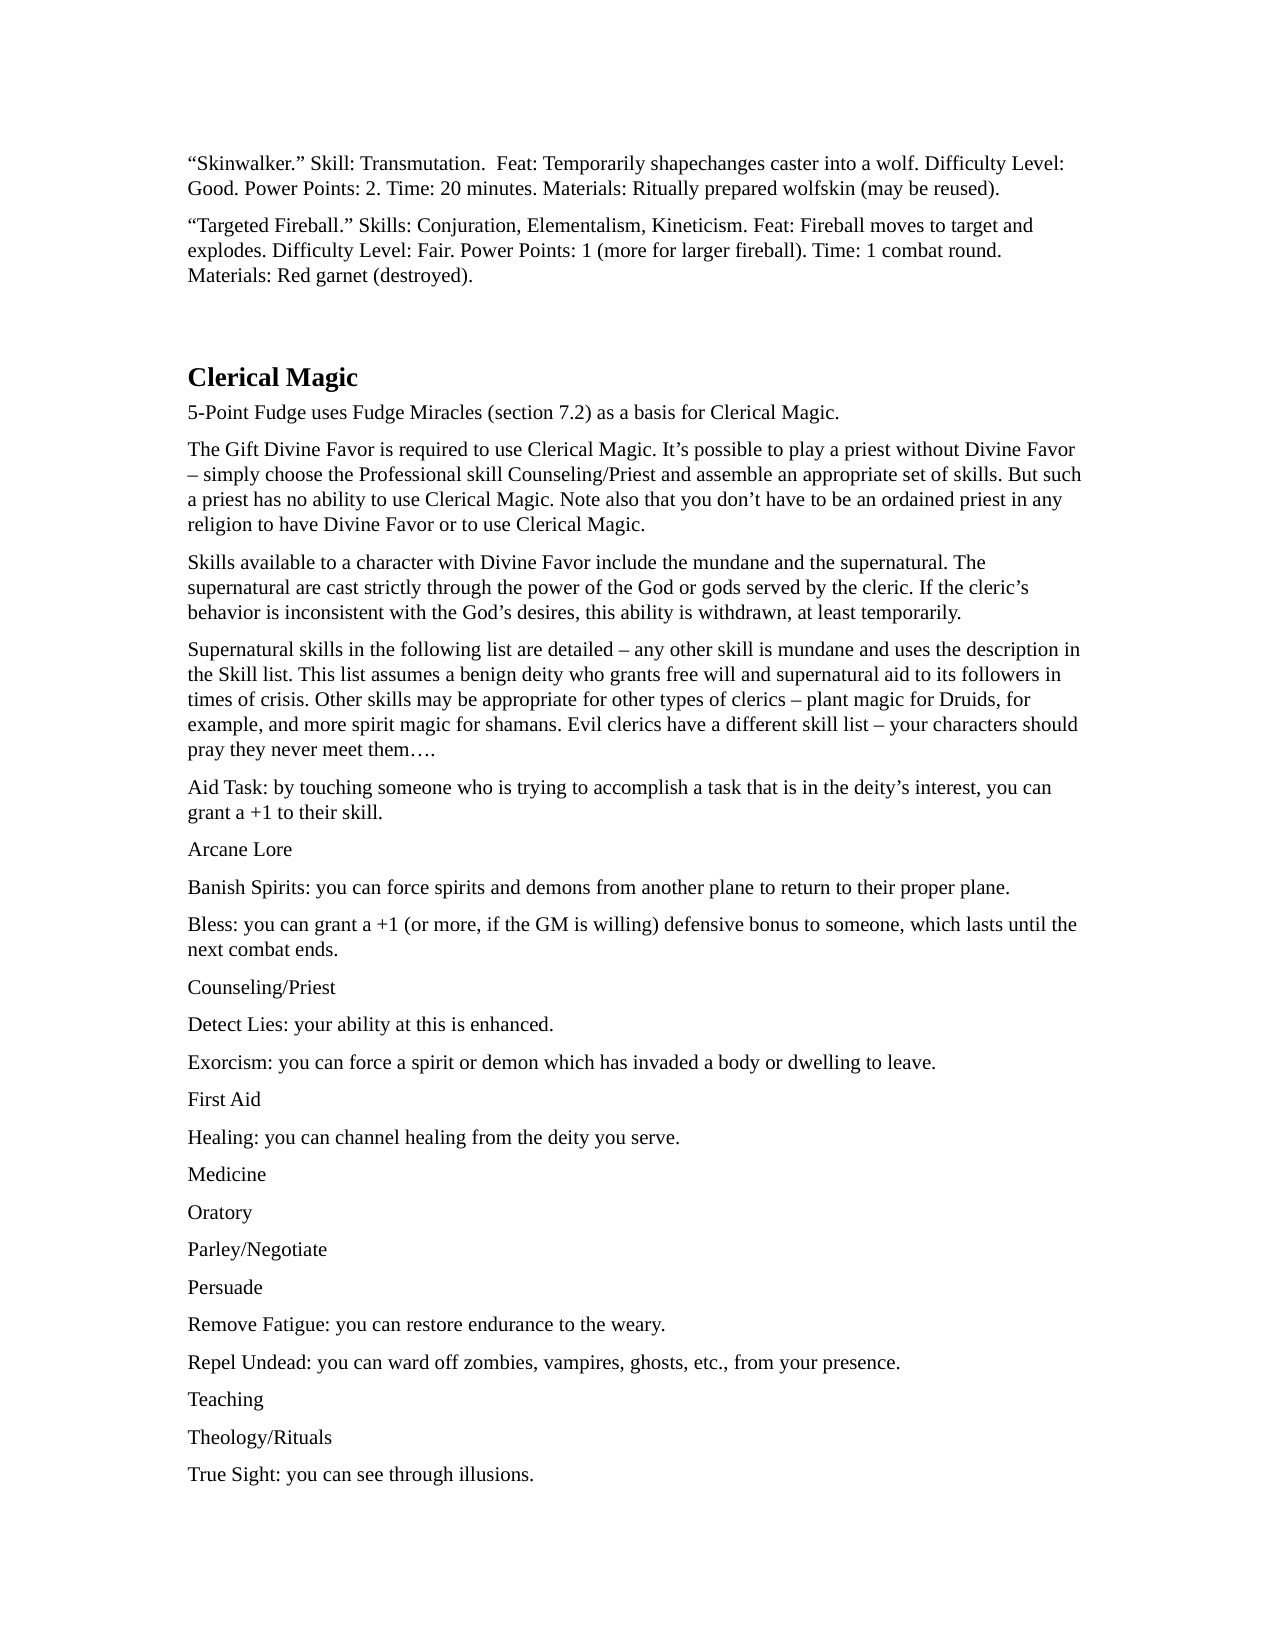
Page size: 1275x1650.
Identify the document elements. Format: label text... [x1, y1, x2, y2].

text 5-Point Fudge uses Fudge Miracles (section 7.2) as a basis for Clerical Magic. [187, 399, 1087, 424]
text Banish Spirits: you can force spirits and demons from another plane to return to their proper plane. [187, 874, 1087, 899]
text Arcane Lore [187, 836, 1087, 861]
text “Skinwalker.” Skill: Transmutation. Feat: Temporarily shapechanges caster into a wolf. Difficulty Level: Good. Power Points: 2. Time: 20 minutes. Materials: Ritually prepared wolfskin (may be reused). [187, 150, 1087, 200]
text Theology/Rituals [187, 1424, 1087, 1449]
text Persuade [187, 1274, 1087, 1299]
text The Gift Divine Favor is required to use Clerical Magic. It’s possible to play a priest without Divine Favor – simply choose the Professional skill Counseling/Priest and assemble an appropriate set of skills. But such a priest has no ability to use Clerical Magic. Note also that you don’t have to be an ordained priest in any religion to have Divine Favor or to use Clerical Magic. [187, 436, 1087, 536]
text Bless: you can grant a +1 (or more, if the GM is willing) defensive bonus to someone, which lasts until the next combat ends. [187, 911, 1087, 961]
text Parley/Negotiate [187, 1236, 1087, 1261]
text Teaching [187, 1386, 1087, 1411]
text Repel Undead: you can ward off zombies, vampires, ghosts, etc., from your presence. [187, 1349, 1087, 1374]
text “Targeted Fireball.” Skills: Conjuration, Elementalism, Kineticism. Feat: Fireball moves to target and explodes. Difficulty Level: Fair. Power Points: 1 (more for larger fireball). Time: 1 combat round. Materials: Red garnet (destroyed). [187, 212, 1087, 287]
text Clerical Magic [187, 362, 1087, 392]
text Healing: you can channel healing from the deity you serve. [187, 1124, 1087, 1149]
text Counseling/Priest [187, 974, 1087, 999]
text Detect Lies: your ability at this is enhanced. [187, 1011, 1087, 1036]
text Medicine [187, 1161, 1087, 1186]
text Supernatural skills in the following list are detailed – any other skill is mundane and uses the description in the Skill list. This list assumes a benign deity who grants free will and supernatural aid to its followers in times of crisis. Other skills may be appropriate for other types of clerics – plant magic for Druids, for example, and more spirit magic for shamans. Evil clerics have a different skill list – your characters should pray they never meet them…. [187, 636, 1087, 761]
text Remove Fatigue: you can restore endurance to the weary. [187, 1311, 1087, 1336]
text Skills available to a character with Divine Favor include the mundane and the supernatural. The supernatural are cast strictly through the power of the God or gods served by the cleric. If the cleric’s behavior is inconsistent with the God’s desires, this ability is withdrawn, at least temporarily. [187, 549, 1087, 624]
text First Aid [187, 1086, 1087, 1111]
text Oratory [187, 1199, 1087, 1224]
text True Sight: you can see through illusions. [187, 1461, 1087, 1486]
text Aid Task: by touching someone who is trying to accomplish a task that is in the deity’s interest, you can grant a +1 to their skill. [187, 774, 1087, 824]
text Exorcism: you can force a spirit or demon which has invaded a body or dwelling to leave. [187, 1049, 1087, 1074]
